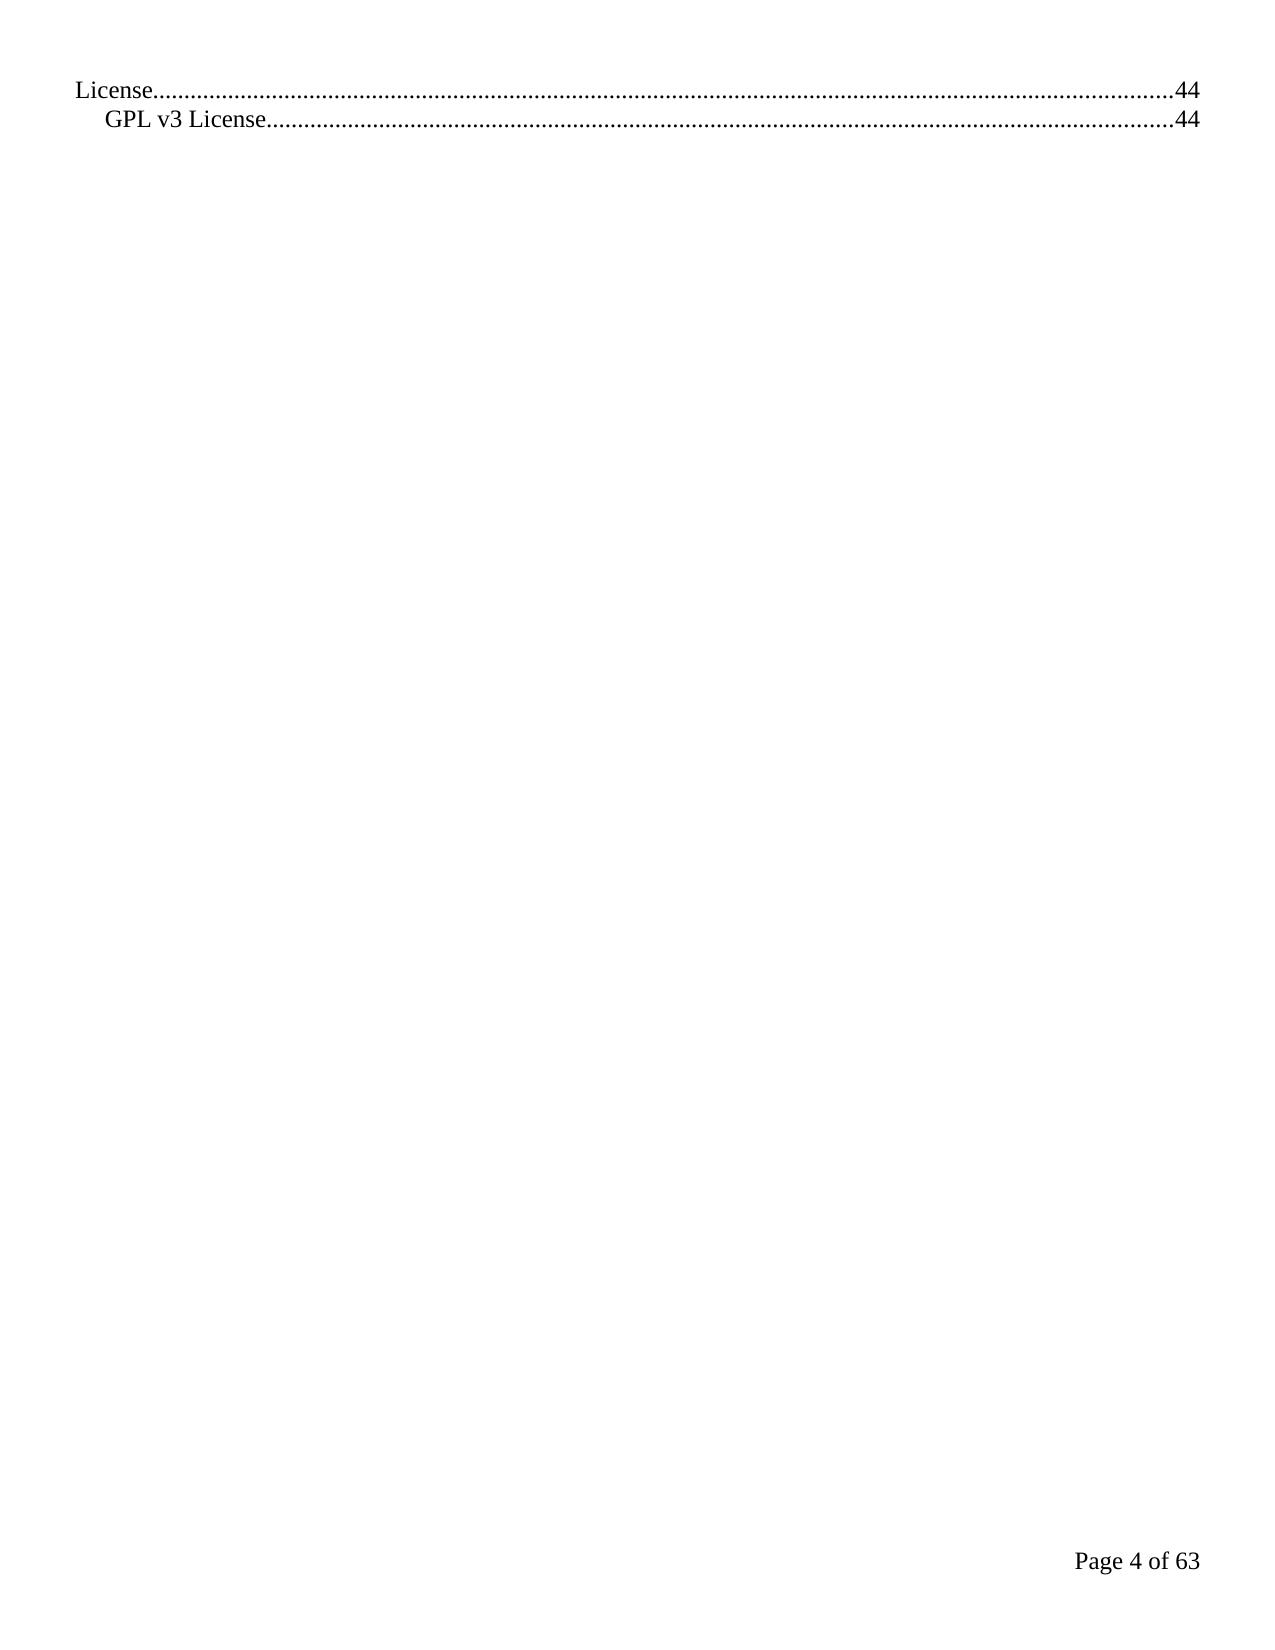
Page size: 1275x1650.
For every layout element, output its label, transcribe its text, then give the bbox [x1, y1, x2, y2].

text GPL v3 License 44 [104, 104, 1200, 132]
text License 44 [75, 75, 1200, 104]
